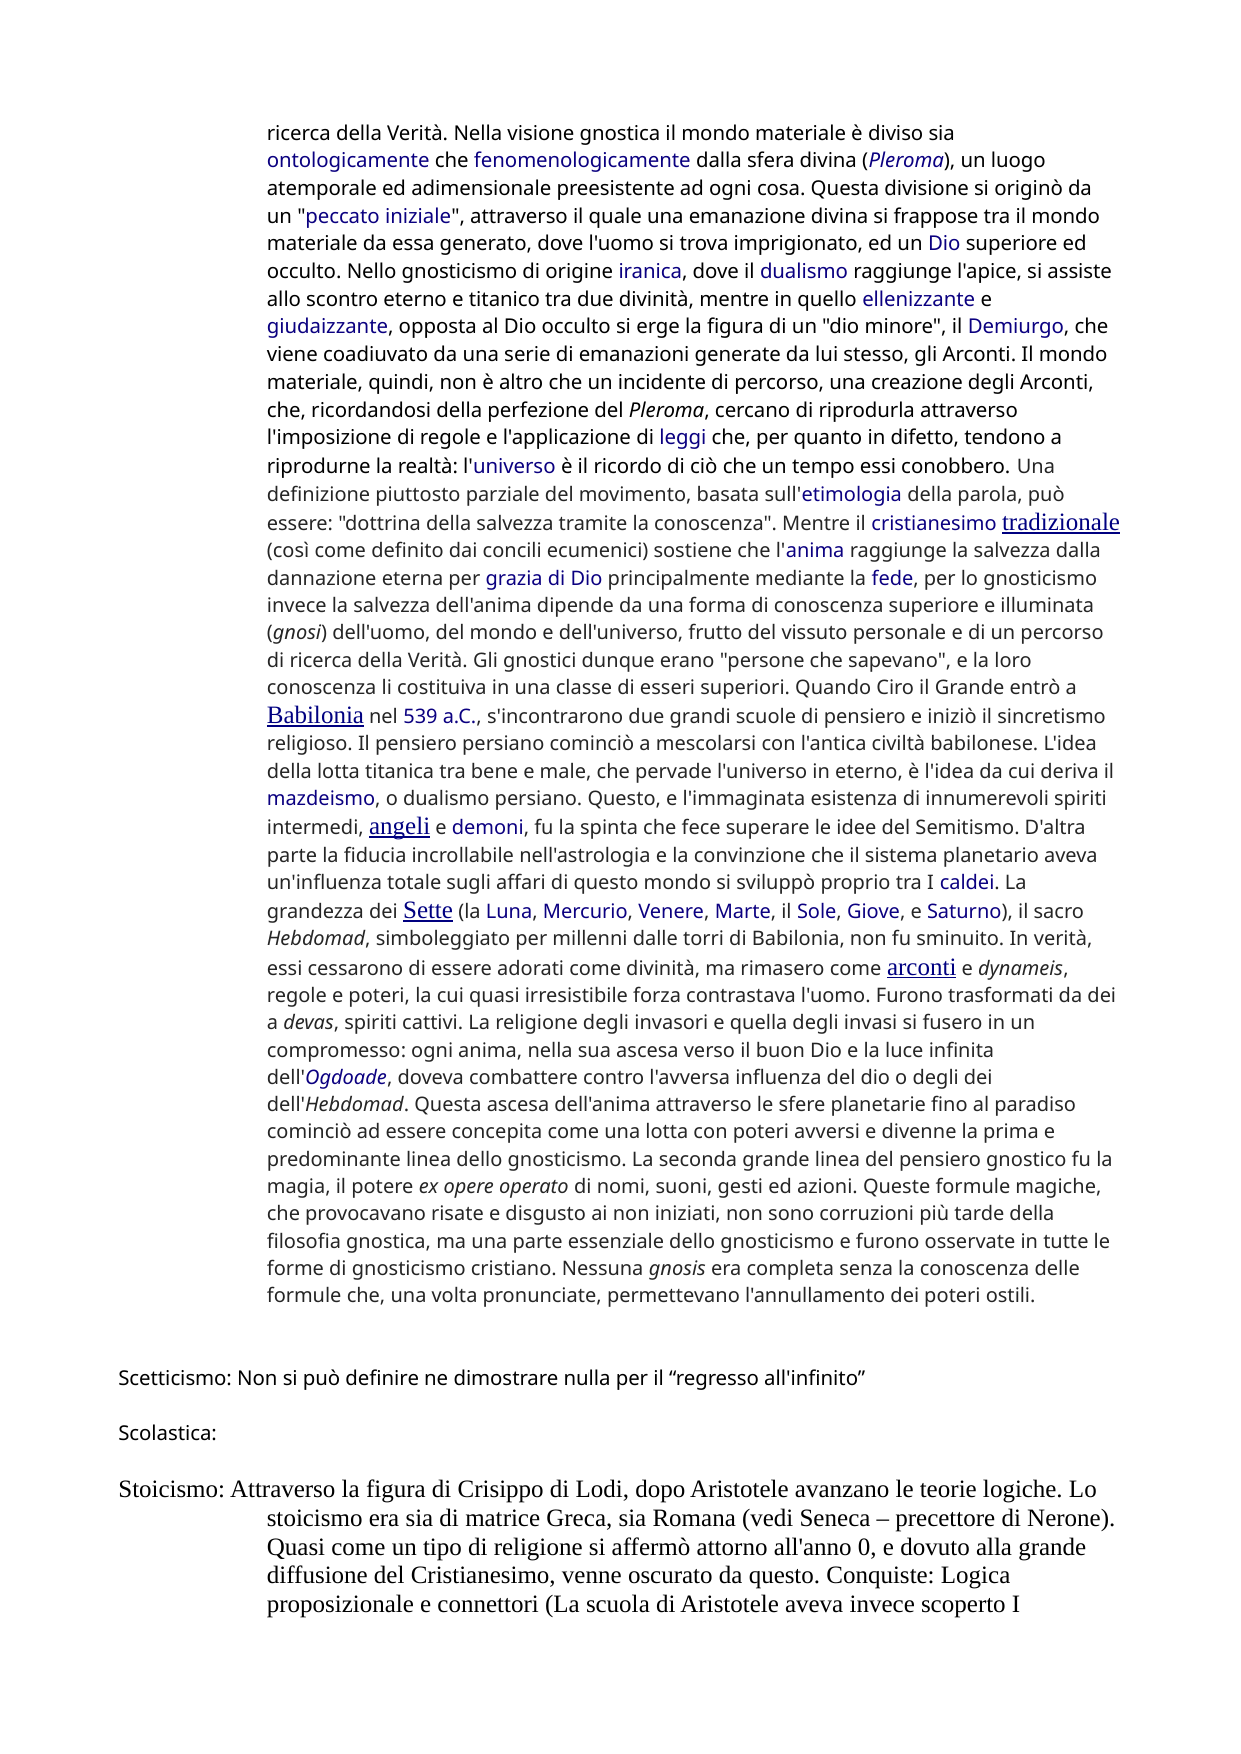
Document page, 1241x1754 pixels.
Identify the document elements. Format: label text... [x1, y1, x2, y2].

text Scolastica: [118, 1419, 1122, 1447]
text ricerca della Verità. Nella visione gnostica il mondo materiale è diviso sia ontologicamente che fenomenologicamente dalla sfera divina (Pleroma), un luogo atemporale ed adimensionale preesistente ad ogni cosa. Questa divisione si originò da un "peccato iniziale", attraverso il quale una emanazione divina si frappose tra il mondo materiale da essa generato, dove l'uomo si trova imprigionato, ed un Dio superiore ed occulto. Nello gnosticismo di origine iranica, dove il dualismo raggiunge l'apice, si assiste allo scontro eterno e titanico tra due divinità, mentre in quello ellenizzante e giudaizzante, opposta al Dio occulto si erge la figura di un "dio minore", il Demiurgo, che viene coadiuvato da una serie di emanazioni generate da lui stesso, gli Arconti. Il mondo materiale, quindi, non è altro che un incidente di percorso, una creazione degli Arconti, che, ricordandosi della perfezione del Pleroma, cercano di riprodurla attraverso l'imposizione di regole e l'applicazione di leggi che, per quanto in difetto, tendono a riprodurne la realtà: l'universo è il ricordo di ciò che un tempo essi conobbero. Una definizione piuttosto parziale del movimento, basata sull'etimologia della parola, può essere: "dottrina della salvezza tramite la conoscenza". Mentre il cristianesimo tradizionale (così come definito dai concili ecumenici) sostiene che l'anima raggiunge la salvezza dalla dannazione eterna per grazia di Dio principalmente mediante la fede, per lo gnosticismo invece la salvezza dell'anima dipende da una forma di conoscenza superiore e illuminata (gnosi) dell'uomo, del mondo e dell'universo, frutto del vissuto personale e di un percorso di ricerca della Verità. Gli gnostici dunque erano "persone che sapevano", e la loro conoscenza li costituiva in una classe di esseri superiori. Quando Ciro il Grande entrò a Babilonia nel 539 a.C., s'incontrarono due grandi scuole di pensiero e iniziò il sincretismo religioso. Il pensiero persiano cominciò a mescolarsi con l'antica civiltà babilonese. L'idea della lotta titanica tra bene e male, che pervade l'universo in eterno, è l'idea da cui deriva il mazdeismo, o dualismo persiano. Questo, e l'immaginata esistenza di innumerevoli spiriti intermedi, angeli e demoni, fu la spinta che fece superare le idee del Semitismo. D'altra parte la fiducia incrollabile nell'astrologia e la convinzione che il sistema planetario aveva un'influenza totale sugli affari di questo mondo si sviluppò proprio tra I caldei. La grandezza dei Sette (la Luna, Mercurio, Venere, Marte, il Sole, Giove, e Saturno), il sacro Hebdomad, simboleggiato per millenni dalle torri di Babilonia, non fu sminuito. In verità, essi cessarono di essere adorati come divinità, ma rimasero come arconti e dynameis, regole e poteri, la cui quasi irresistibile forza contrastava l'uomo. Furono trasformati da dei a devas, spiriti cattivi. La religione degli invasori e quella degli invasi si fusero in un compromesso: ogni anima, nella sua ascesa verso il buon Dio e la luce infinita dell'Ogdoade, doveva combattere contro l'avversa influenza del dio o degli dei dell'Hebdomad. Questa ascesa dell'anima attraverso le sfere planetarie fino al paradiso cominciò ad essere concepita come una lotta con poteri avversi e divenne la prima e predominante linea dello gnosticismo. La seconda grande linea del pensiero gnostico fu la magia, il potere ex opere operato di nomi, suoni, gesti ed azioni. Queste formule magiche, che provocavano risate e disgusto ai non iniziati, non sono corruzioni più tarde della filosofia gnostica, ma una parte essenziale dello gnosticismo e furono osservate in tutte le forme di gnosticismo cristiano. Nessuna gnosis era completa senza la conoscenza delle formule che, una volta pronunciate, permettevano l'annullamento dei poteri ostili. [118, 118, 1122, 1308]
text Stoicismo: Attraverso la figura di Crisippo di Lodi, dopo Aristotele avanzano le teorie logiche. Lo stoicismo era sia di matrice Greca, sia Romana (vedi Seneca – precettore di Nerone). Quasi come un tipo di religione si affermò attorno all'anno 0, e dovuto alla grande diffusione del Cristianesimo, venne oscurato da questo. Conquiste: Logica proposizionale e connettori (La scuola di Aristotele aveva invece scoperto I [118, 1474, 1122, 1618]
text Scetticismo: Non si può definire ne dimostrare nulla per il “regresso all'infinito” [118, 1363, 1122, 1391]
